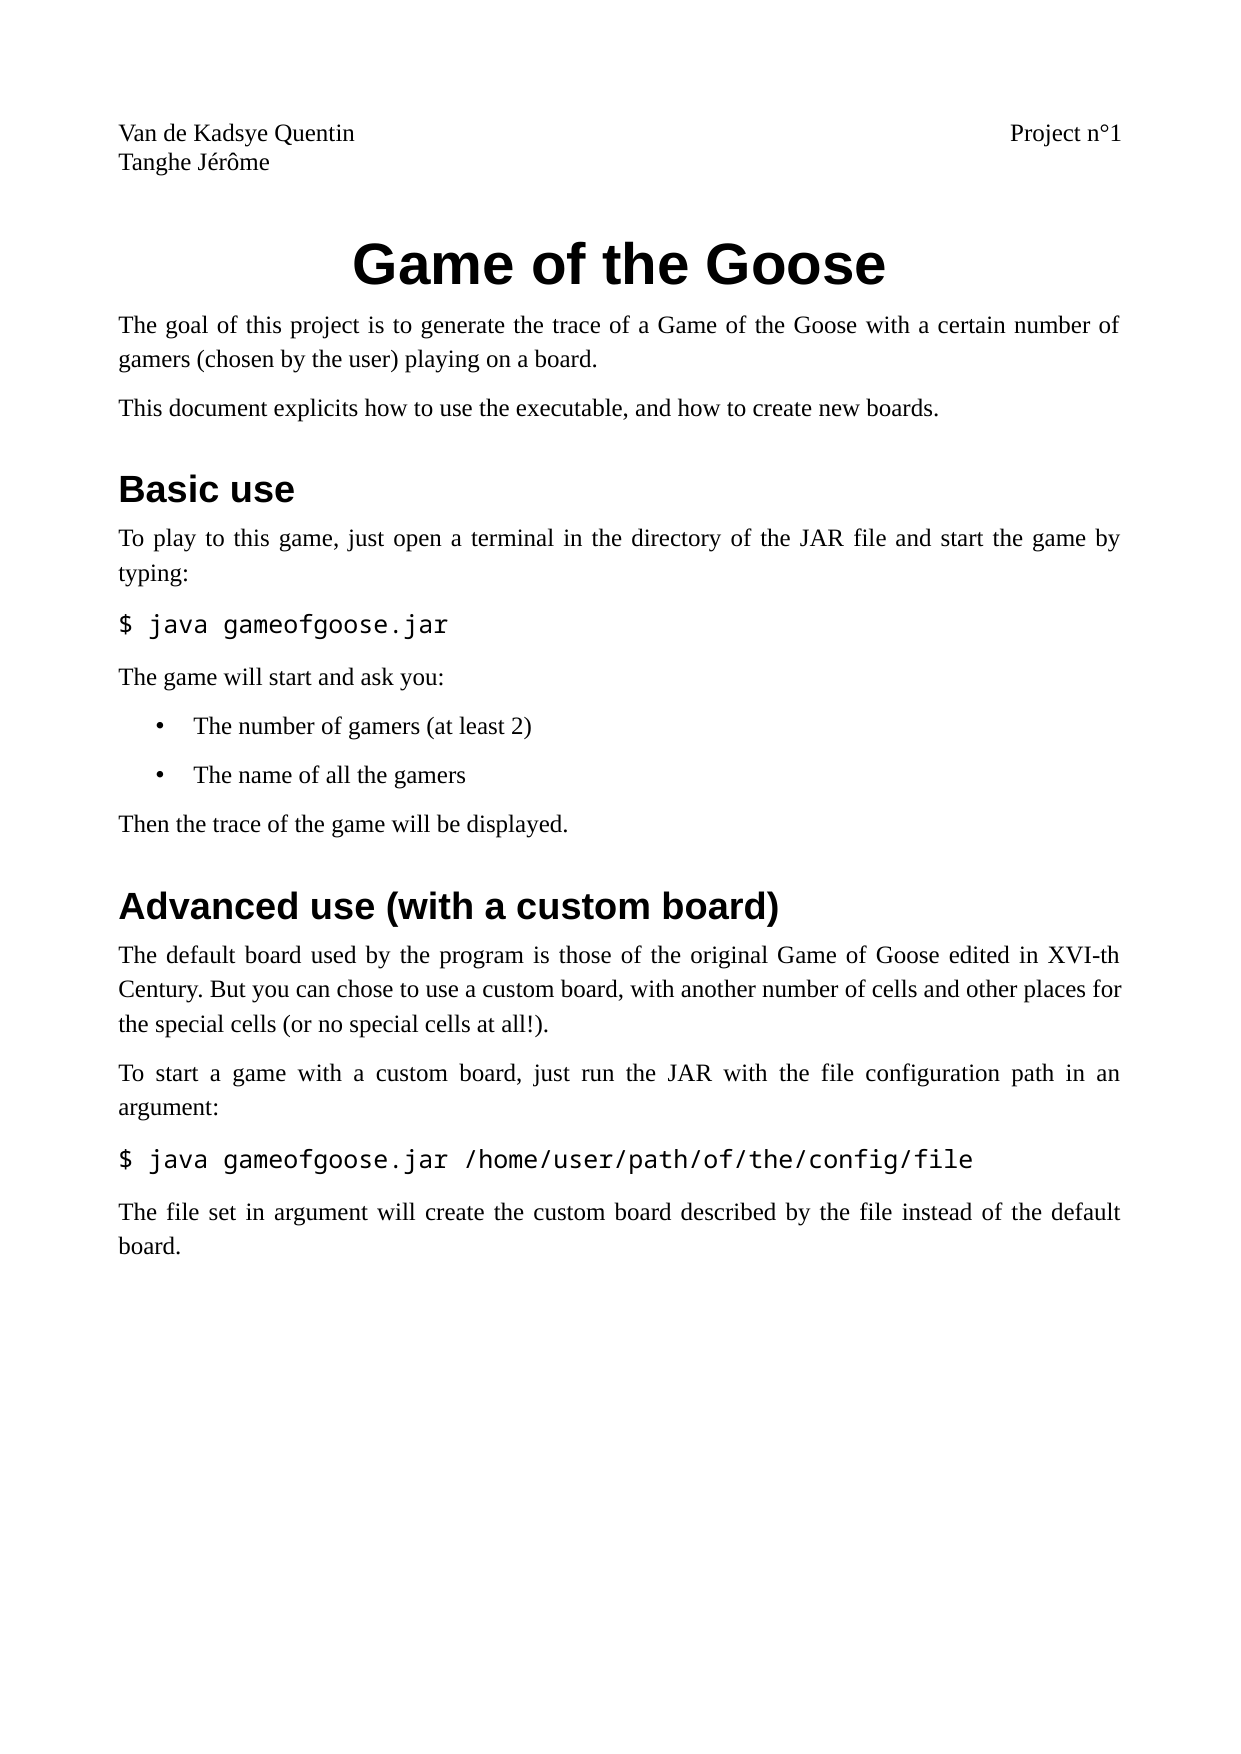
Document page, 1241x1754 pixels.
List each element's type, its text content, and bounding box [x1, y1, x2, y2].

title Game of the Goose [118, 230, 1122, 297]
text To start a game with a custom board, just run the JAR with the file configuration path in an argument: [118, 1058, 1122, 1121]
text $ java gameofgoose.jar [118, 607, 1122, 641]
text The game will start and ask you: [118, 662, 1122, 691]
list The number of gamers (at least 2) [156, 711, 1122, 740]
text $ java gameofgoose.jar /home/user/path/of/the/config/file [118, 1141, 1122, 1175]
text Then the trace of the game will be displayed. [118, 809, 1122, 838]
text The goal of this project is to generate the trace of a Game of the Goose with a certain number of gamers (chosen by the user) playing on a board. [118, 310, 1122, 373]
text This document explicits how to use the executable, and how to create new boards. [118, 393, 1122, 422]
subtitle Advanced use (with a custom board) [118, 884, 1122, 927]
text To play to this game, just open a terminal in the directory of the JAR file and start the game by typing: [118, 523, 1122, 587]
text The default board used by the program is those of the original Game of Goose edited in XVI-th Century. But you can chose to use a custom board, with another number of cells and other places for the special cells (or no special cells at all!). [118, 940, 1122, 1037]
text The file set in argument will create the custom board described by the file instead of the default board. [118, 1197, 1122, 1260]
subtitle Basic use [118, 467, 1122, 511]
list The name of all the gamers [156, 761, 1122, 789]
